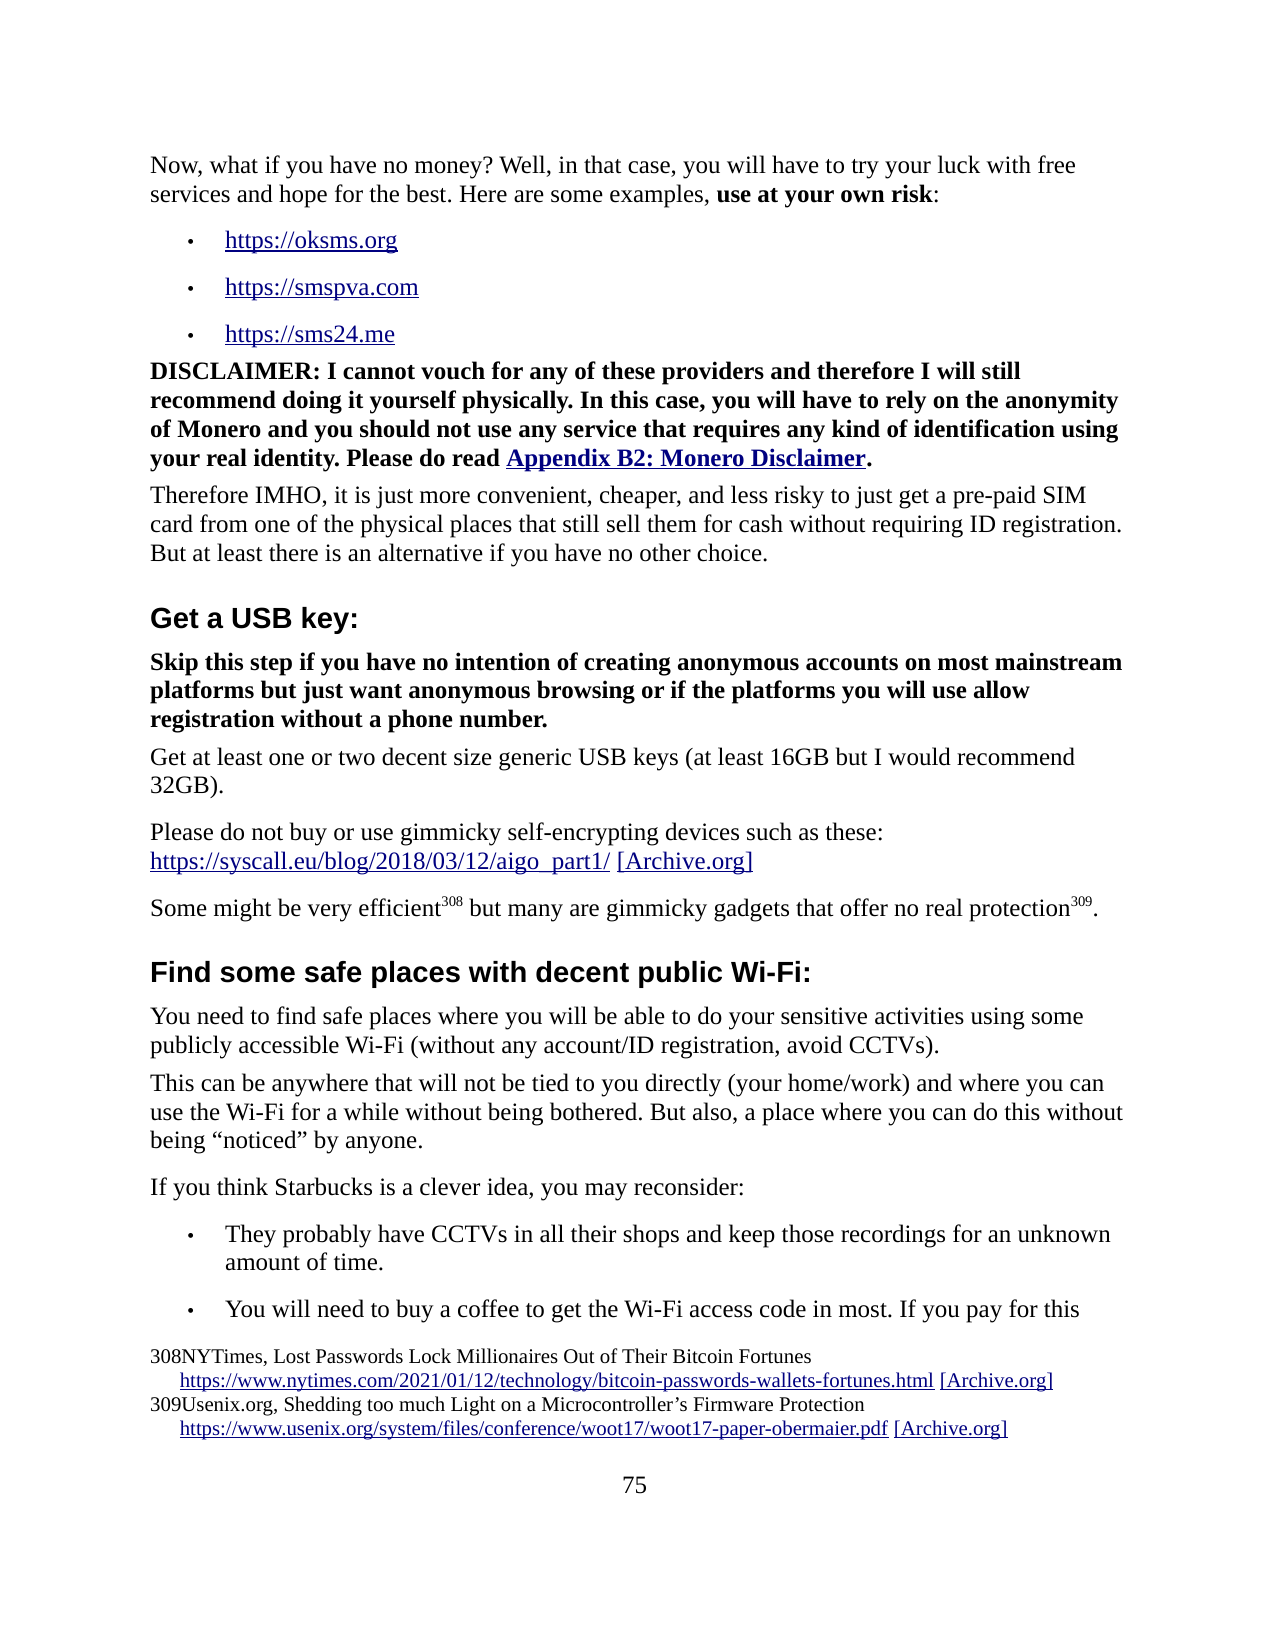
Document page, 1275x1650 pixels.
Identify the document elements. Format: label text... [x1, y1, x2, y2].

subtitle Get a USB key: [150, 601, 1125, 634]
text If you think Starbucks is a clever idea, you may reconsider: [150, 1172, 1125, 1201]
text NYTimes, Lost Passwords Lock Millionaires Out of Their Bitcoin Fortunes https://www.nytimes.com/2021/01/12/technology/bitcoin-passwords-wallets-fortunes.html [Archive.org] [150, 1344, 1125, 1392]
text DISCLAIMER: I cannot vouch for any of these providers and therefore I will still recommend doing it yourself physically. In this case, you will have to rely on the anonymity of Monero and you should not use any service that requires any kind of identification using your real identity. Please do read Appendix B2: Monero Disclaimer. [150, 356, 1125, 471]
text Skip this step if you have no intention of creating anonymous accounts on most mainstream platforms but just want anonymous browsing or if the platforms you will use allow registration without a phone number. [150, 647, 1125, 733]
subtitle Find some safe places with decent public Wi-Fi: [150, 955, 1125, 989]
text Get at least one or two decent size generic USB keys (at least 16GB but I would recommend 32GB). [150, 742, 1125, 799]
list https://smspva.com [187, 272, 1125, 301]
text Usenix.org, Shedding too much Light on a Microcontroller’s Firmware Protection https://www.usenix.org/system/files/conference/woot17/woot17-paper-obermaier.pdf [Archive.org] [150, 1392, 1125, 1440]
list https://oksms.org [187, 225, 1125, 254]
text This can be anywhere that will not be tied to you directly (your home/work) and where you can use the Wi-Fi for a while without being bothered. But also, a place where you can do this without being “noticed” by anyone. [150, 1068, 1125, 1154]
text You need to find safe places where you will be able to do your sensitive activities using some publicly accessible Wi-Fi (without any account/ID registration, avoid CCTVs). [150, 1001, 1125, 1059]
text Therefore IMHO, it is just more convenient, cheaper, and less risky to just get a pre-paid SIM card from one of the physical places that still sell them for cash without requiring ID registration. But at least there is an alternative if you have no other choice. [150, 480, 1125, 567]
text Please do not buy or use gimmicky self-encrypting devices such as these: https://syscall.eu/blog/2018/03/12/aigo_part1/ [Archive.org] [150, 817, 1125, 875]
text Some might be very efficient but many are gimmicky gadgets that offer no real protection. [150, 893, 1125, 921]
list You will need to buy a coffee to get the Wi-Fi access code in most. If you pay for this [187, 1294, 1125, 1323]
text Now, what if you have no money? Well, in that case, you will have to try your luck with free services and hope for the best. Here are some examples, use at your own risk: [150, 150, 1125, 207]
list https://sms24.me [187, 319, 1125, 347]
list They probably have CCTVs in all their shops and keep those recordings for an unknown amount of time. [187, 1219, 1125, 1276]
